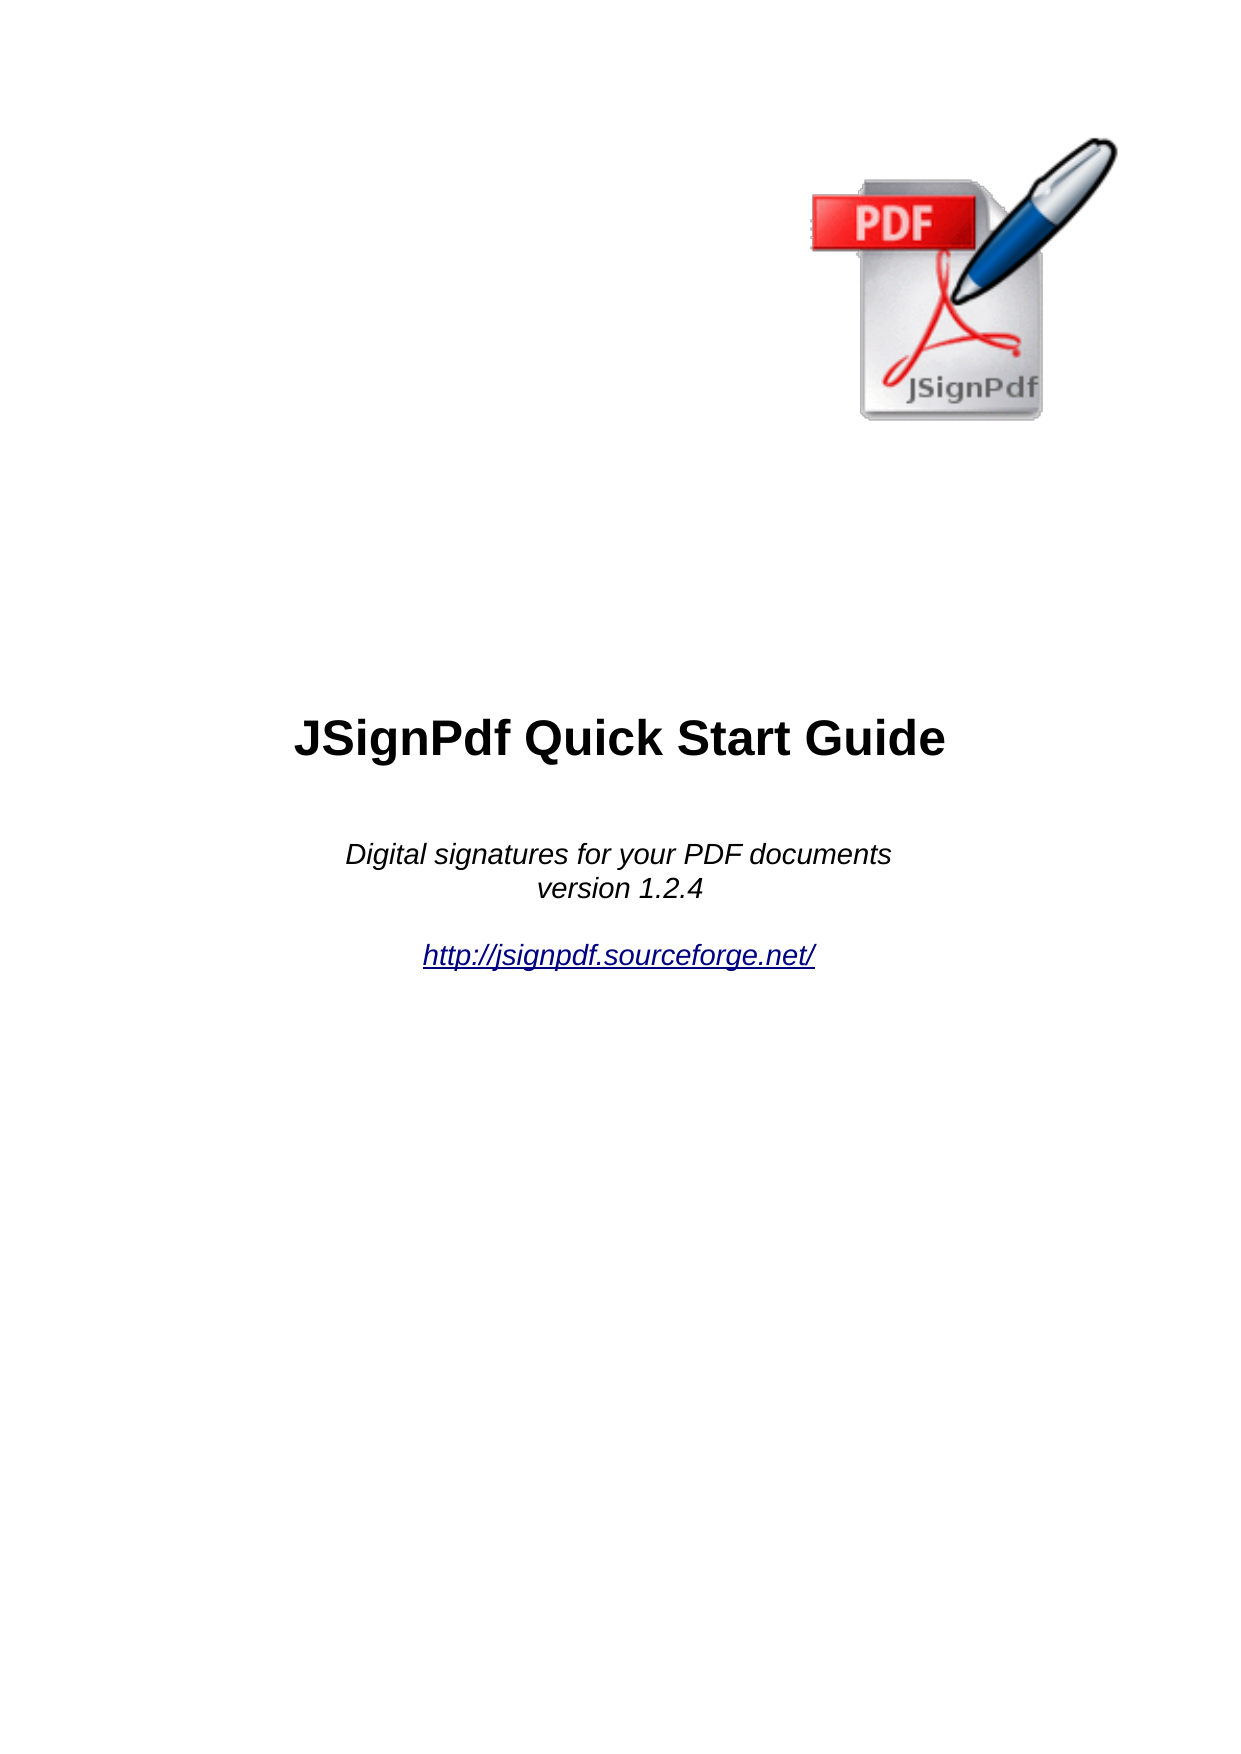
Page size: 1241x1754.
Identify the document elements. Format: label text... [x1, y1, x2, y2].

subtitle Digital signatures for your PDF documents version 1.2.4 http://jsignpdf.sourceforge.net/ [118, 837, 1122, 971]
title JSignPdf Quick Start Guide [118, 708, 1122, 766]
picture [809, 118, 1122, 431]
